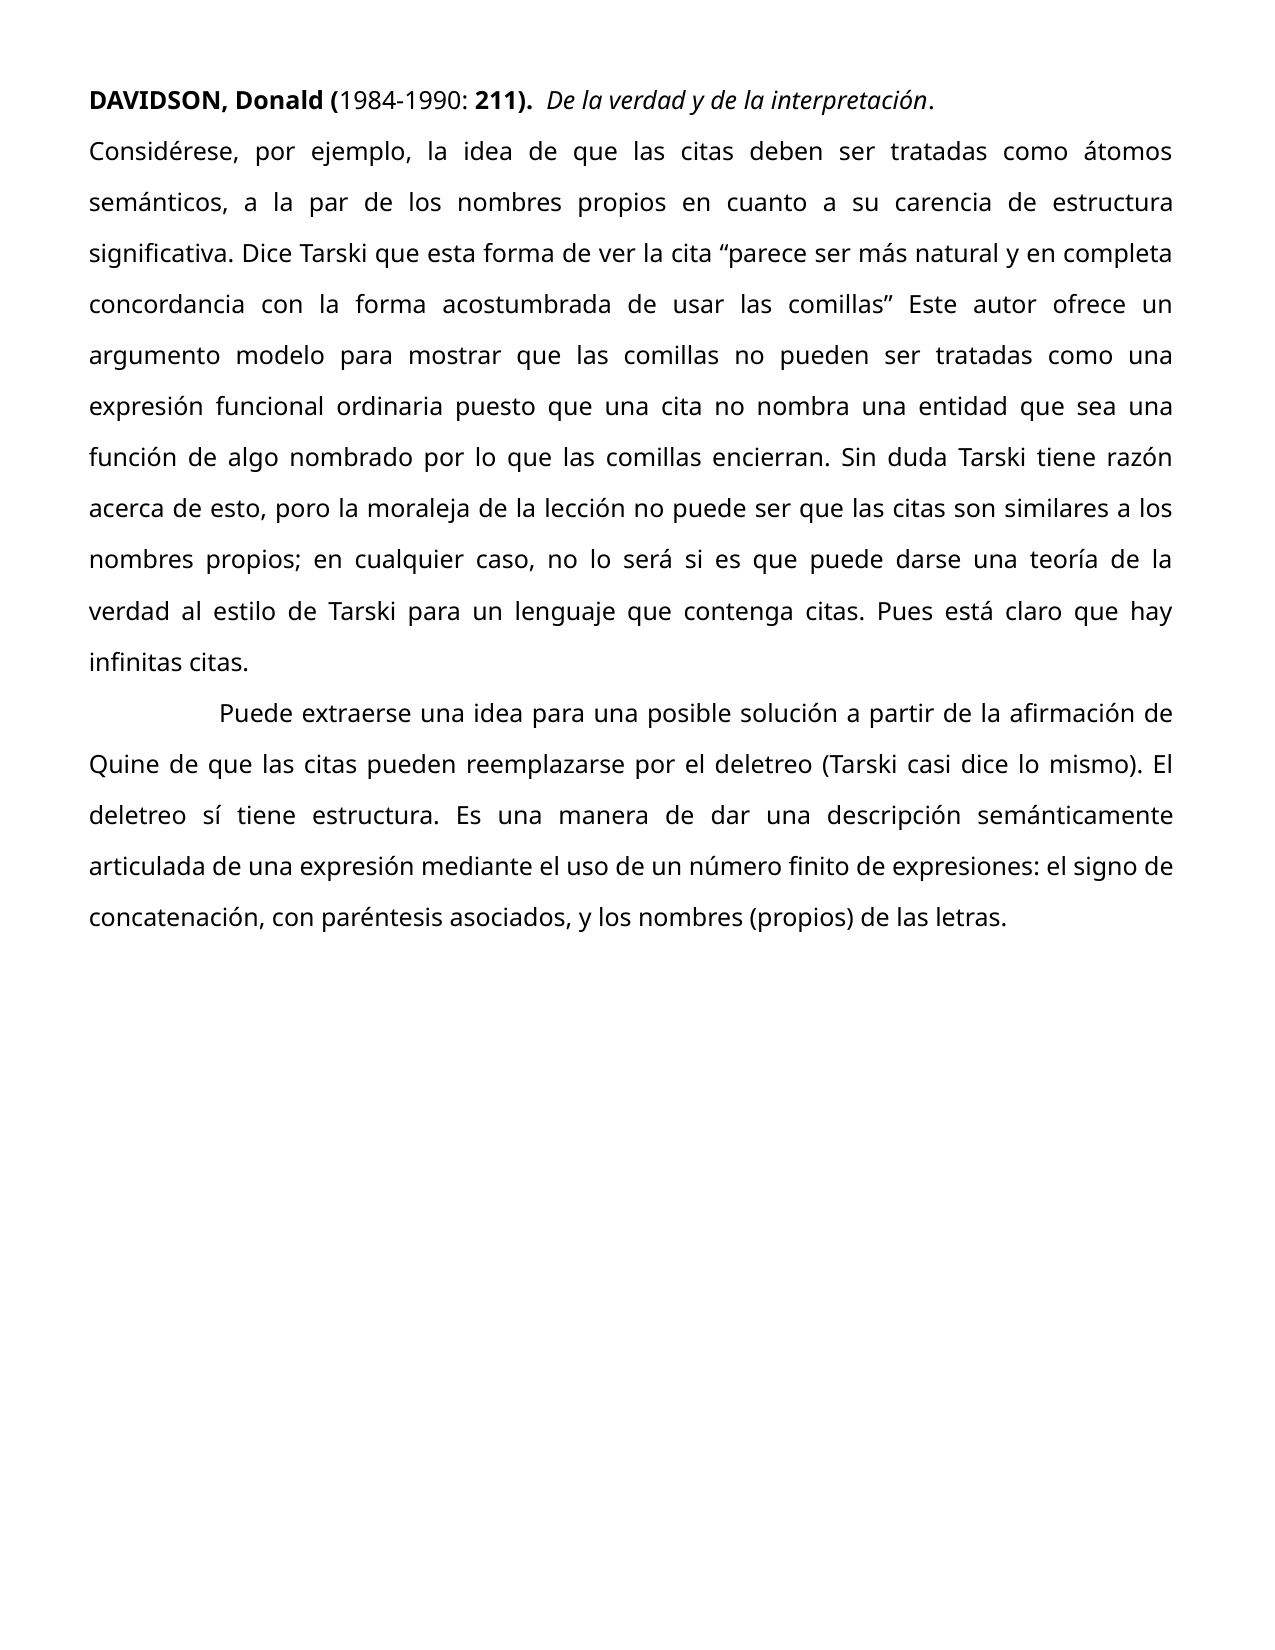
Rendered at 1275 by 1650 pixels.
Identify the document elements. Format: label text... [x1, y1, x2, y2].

text DAVIDSON, Donald (1984-1990: 211). De la verdad y de la interpretación. [88, 83, 1174, 117]
text Puede extraerse una idea para una posible solución a partir de la afirmación de Quine de que las citas pueden reemplazarse por el deletreo (Tarski casi dice lo mismo). El deletreo sí tiene estructura. Es una manera de dar una descripción semánticamente articulada de una expresión mediante el uso de un número finito de expresiones: el signo de concatenación, con paréntesis asociados, y los nombres (propios) de las letras. [88, 695, 1174, 933]
text Considérese, por ejemplo, la idea de que las citas deben ser tratadas como átomos semánticos, a la par de los nombres propios en cuanto a su carencia de estructura significativa. Dice Tarski que esta forma de ver la cita “parece ser más natural y en completa concordancia con la forma acostumbrada de usar las comillas” Este autor ofrece un argumento modelo para mostrar que las comillas no pueden ser tratadas como una expresión funcional ordinaria puesto que una cita no nombra una entidad que sea una función de algo nombrado por lo que las comillas encierran. Sin duda Tarski tiene razón acerca de esto, poro la moraleja de la lección no puede ser que las citas son similares a los nombres propios; en cualquier caso, no lo será si es que puede darse una teoría de la verdad al estilo de Tarski para un lenguaje que contenga citas. Pues está claro que hay infinitas citas. [88, 134, 1174, 678]
